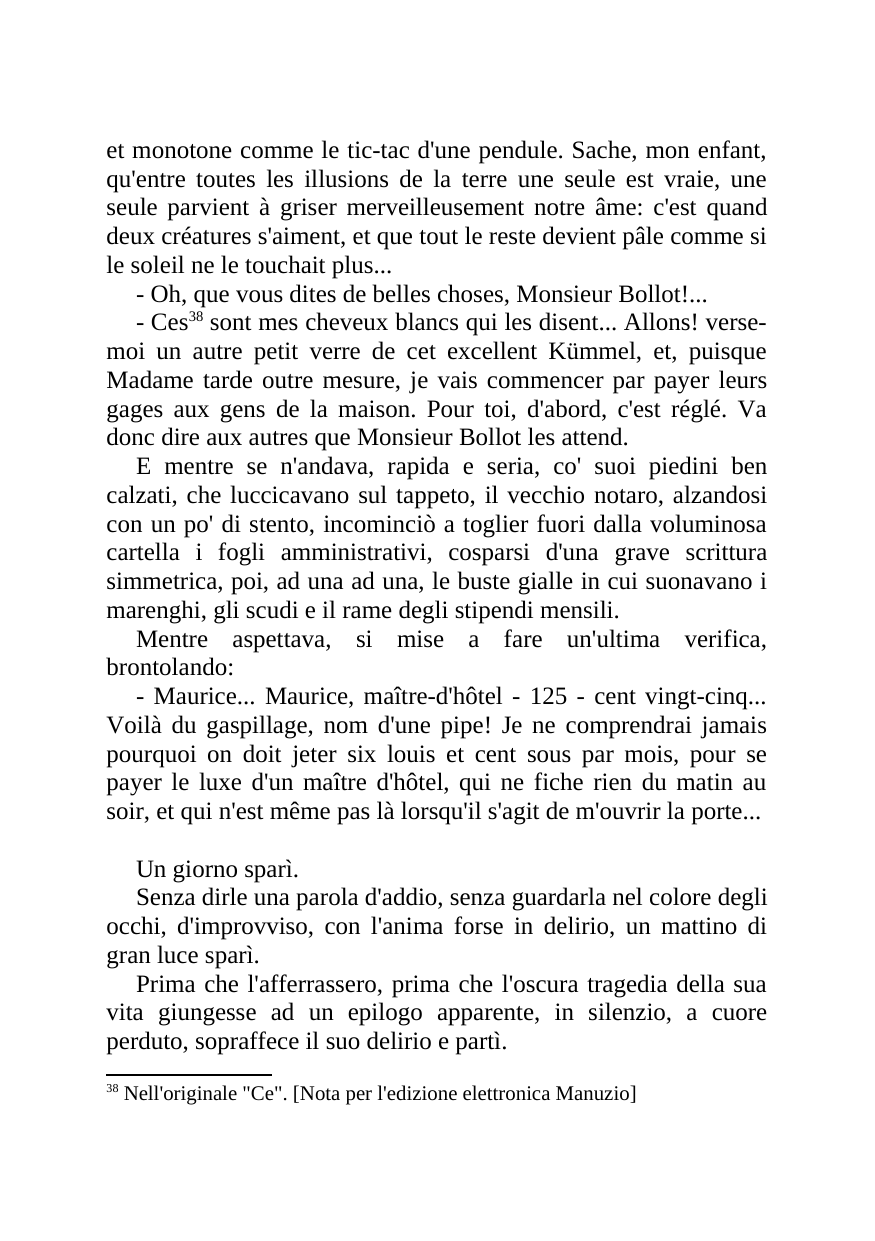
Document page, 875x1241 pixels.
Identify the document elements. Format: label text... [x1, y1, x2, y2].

text Senza dirle una parola d'addio, senza guardarla nel colore degli occhi, d'improvviso, con l'anima forse in delirio, un mattino di gran luce sparì. [106, 882, 768, 969]
text E mentre se n'andava, rapida e seria, co' suoi piedini ben calzati, che luccicavano sul tappeto, il vecchio notaro, alzandosi con un po' di stento, incominciò a toglier fuori dalla voluminosa cartella i fogli amministrativi, cosparsi d'una grave scrittura simmetrica, poi, ad una ad una, le buste gialle in cui suonavano i marenghi, gli scudi e il rame degli stipendi mensili. [106, 451, 768, 624]
text et monotone comme le tic-tac d'une pendule. Sache, mon enfant, qu'entre toutes les illusions de la terre une seule est vraie, une seule parvient à griser merveilleusement notre âme: c'est quand deux créatures s'aiment, et que tout le reste devient pâle comme si le soleil ne le touchait plus... [106, 135, 768, 279]
text Prima che l'afferrassero, prima che l'oscura tragedia della sua vita giungesse ad un epilogo apparente, in silenzio, a cuore perduto, sopraffece il suo delirio e partì. [106, 969, 768, 1055]
text Un giorno sparì. [106, 854, 768, 882]
text - Oh, que vous dites de belles choses, Monsieur Bollot!... [106, 279, 768, 307]
text Nell'originale "Ce". [Nota per l'edizione elettronica Manuzio] [106, 1081, 768, 1105]
text - Ces sont mes cheveux blancs qui les disent... Allons! verse-moi un autre petit verre de cet excellent Kümmel, et, puisque Madame tarde outre mesure, je vais commencer par payer leurs gages aux gens de la maison. Pour toi, d'abord, c'est réglé. Va donc dire aux autres que Monsieur Bollot les attend. [106, 307, 768, 451]
text Mentre aspettava, si mise a fare un'ultima verifica, brontolando: [106, 624, 768, 681]
text - Maurice... Maurice, maître-d'hôtel - 125 - cent vingt-cinq... Voilà du gaspillage, nom d'une pipe! Je ne comprendrai jamais pourquoi on doit jeter six louis et cent sous par mois, pour se payer le luxe d'un maître d'hôtel, qui ne fiche rien du matin au soir, et qui n'est même pas là lorsqu'il s'agit de m'ouvrir la porte... [106, 681, 768, 825]
